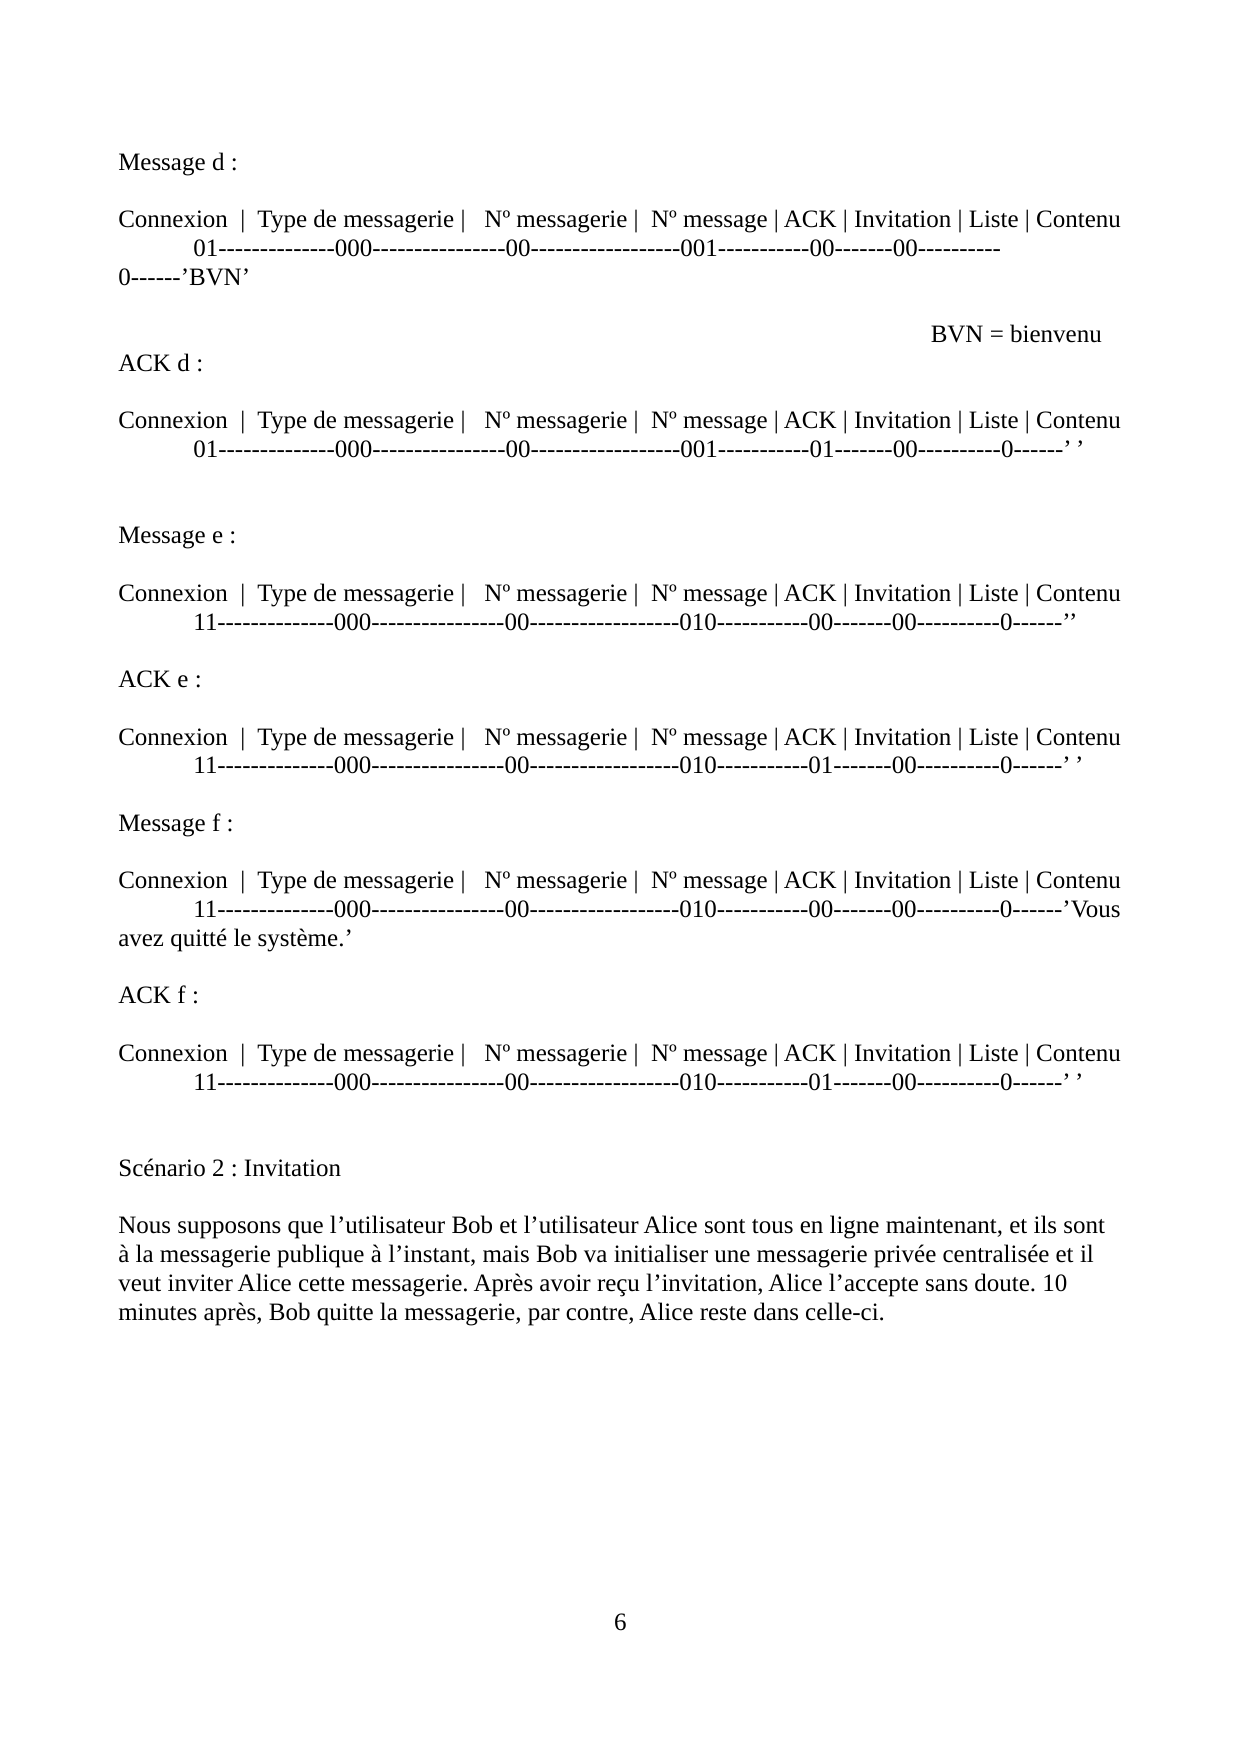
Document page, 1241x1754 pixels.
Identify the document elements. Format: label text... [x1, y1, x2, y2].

text Nous supposons que l’utilisateur Bob et l’utilisateur Alice sont tous en ligne maintenant, et ils sont à la messagerie publique à l’instant, mais Bob va initialiser une messagerie privée centralisée et il veut inviter Alice cette messagerie. Après avoir reçu l’invitation, Alice l’accepte sans doute. 10 minutes après, Bob quitte la messagerie, par contre, Alice reste dans celle-ci. [118, 1211, 1122, 1326]
text 11--------------000----------------00------------------010-----------00-------00----------0------’Vous avez quitté le système.’ [118, 894, 1122, 952]
text Scénario 2 : Invitation [118, 1153, 1122, 1182]
text Connexion | Type de messagerie | Nº messagerie | Nº message | ACK | Invitation | Liste | Contenu [118, 406, 1122, 434]
text Connexion | Type de messagerie | Nº messagerie | Nº message | ACK | Invitation | Liste | Contenu [118, 722, 1122, 751]
text ACK e : [118, 664, 1122, 693]
text Connexion | Type de messagerie | Nº messagerie | Nº message | ACK | Invitation | Liste | Contenu [118, 578, 1122, 607]
text ACK f : [118, 981, 1122, 1009]
text Connexion | Type de messagerie | Nº messagerie | Nº message | ACK | Invitation | Liste | Contenu [118, 866, 1122, 894]
text Message d : [118, 147, 1122, 176]
text Connexion | Type de messagerie | Nº messagerie | Nº message | ACK | Invitation | Liste | Contenu [118, 204, 1122, 233]
text ACK d : [118, 348, 1122, 377]
text 01--------------000----------------00------------------001-----------00-------00----------0------’BVN’ [118, 233, 1122, 291]
text 11--------------000----------------00------------------010-----------01-------00----------0------’ ’ [118, 1067, 1122, 1096]
text Message e : [118, 521, 1122, 549]
text 01--------------000----------------00------------------001-----------01-------00----------0------’ ’ [118, 434, 1122, 463]
text BVN = bienvenu [118, 319, 1122, 348]
text Message f : [118, 808, 1122, 837]
text 11--------------000----------------00------------------010-----------00-------00----------0------’’ [118, 607, 1122, 636]
text Connexion | Type de messagerie | Nº messagerie | Nº message | ACK | Invitation | Liste | Contenu [118, 1038, 1122, 1067]
text 11--------------000----------------00------------------010-----------01-------00----------0------’ ’ [118, 751, 1122, 779]
